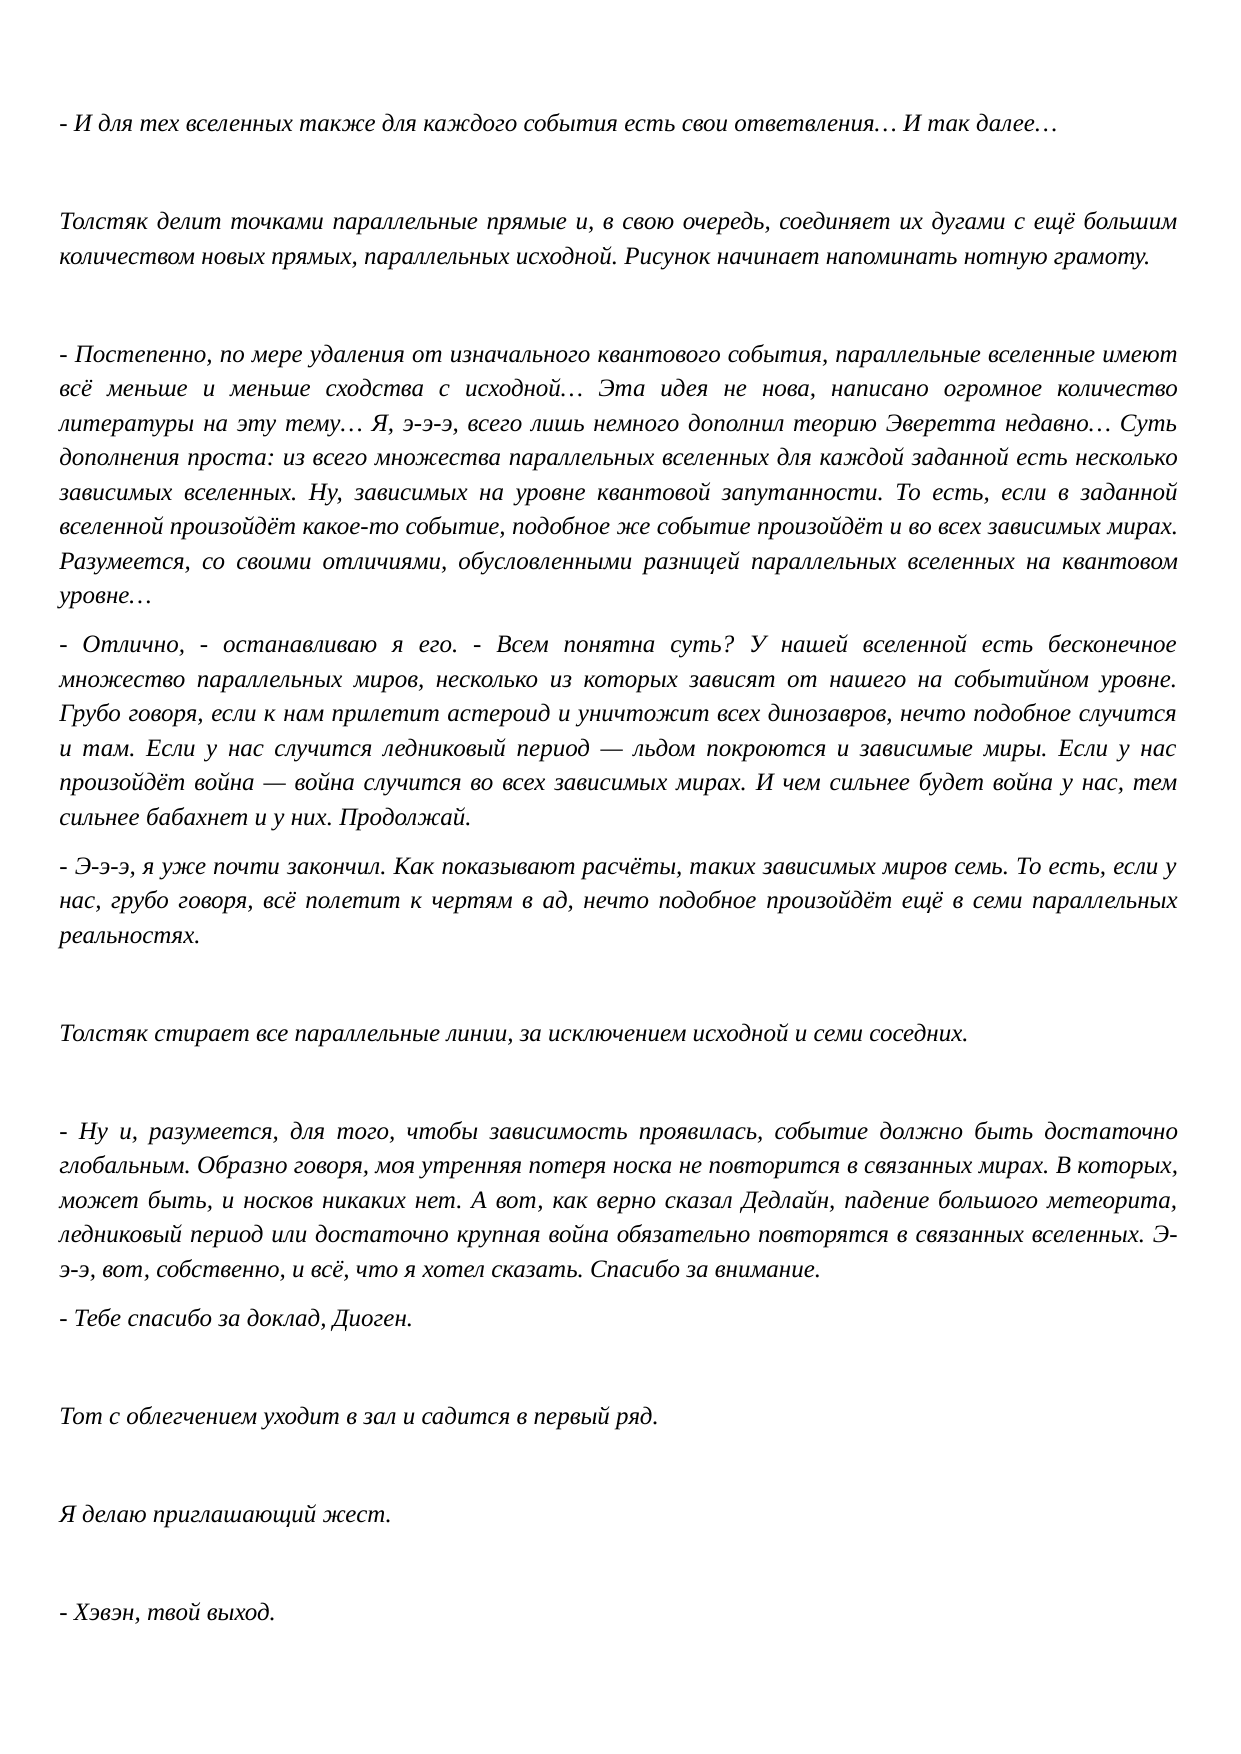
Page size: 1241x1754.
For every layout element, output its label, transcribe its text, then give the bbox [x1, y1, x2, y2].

text - Э-э-э, я уже почти закончил. Как показывают расчёты, таких зависимых миров семь. То есть, если у нас, грубо говоря, всё полетит к чертям в ад, нечто подобное произойдёт ещё в семи параллельных реальностях. [59, 851, 1181, 948]
text - Отлично, - останавливаю я его. - Всем понятна суть? У нашей вселенной есть бесконечное множество параллельных миров, несколько из которых зависят от нашего на событийном уровне. Грубо говоря, если к нам прилетит астероид и уничтожит всех динозавров, нечто подобное случится и там. Если у нас случится ледниковый период — льдом покроются и зависимые миры. Если у нас произойдёт война — война случится во всех зависимых мирах. И чем сильнее будет война у нас, тем сильнее бабахнет и у них. Продолжай. [59, 629, 1181, 830]
text - Постепенно, по мере удаления от изначального квантового события, параллельные вселенные имеют всё меньше и меньше сходства с исходной… Эта идея не нова, написано огромное количество литературы на эту тему… Я, э-э-э, всего лишь немного дополнил теорию Эверетта недавно… Суть дополнения проста: из всего множества параллельных вселенных для каждой заданной есть несколько зависимых вселенных. Ну, зависимых на уровне квантовой запутанности. То есть, если в заданной вселенной произойдёт какое-то событие, подобное же событие произойдёт и во всех зависимых мирах. Разумеется, со своими отличиями, обусловленными разницей параллельных вселенных на квантовом уровне… [59, 339, 1181, 609]
text Толстяк делит точками параллельные прямые и, в свою очередь, соединяет их дугами с ещё большим количеством новых прямых, параллельных исходной. Рисунок начинает напоминать нотную грамоту. [59, 206, 1181, 269]
text - Тебе спасибо за доклад, Диоген. [59, 1303, 1181, 1332]
text - Ну и, разумеется, для того, чтобы зависимость проявилась, событие должно быть достаточно глобальным. Образно говоря, моя утренняя потеря носка не повторится в связанных мирах. В которых, может быть, и носков никаких нет. А вот, как верно сказал Дедлайн, падение большого метеорита, ледниковый период или достаточно крупная война обязательно повторятся в связанных вселенных. Э-э-э, вот, собственно, и всё, что я хотел сказать. Спасибо за внимание. [59, 1116, 1181, 1283]
text - Хэвэн, твой выход. [59, 1597, 1181, 1626]
text Тот с облегчением уходит в зал и садится в первый ряд. [59, 1401, 1181, 1430]
text Я делаю приглашающий жест. [59, 1499, 1181, 1528]
text - И для тех вселенных также для каждого события есть свои ответвления… И так далее… [59, 108, 1181, 137]
text Толстяк стирает все параллельные линии, за исключением исходной и семи соседних. [59, 1018, 1181, 1047]
